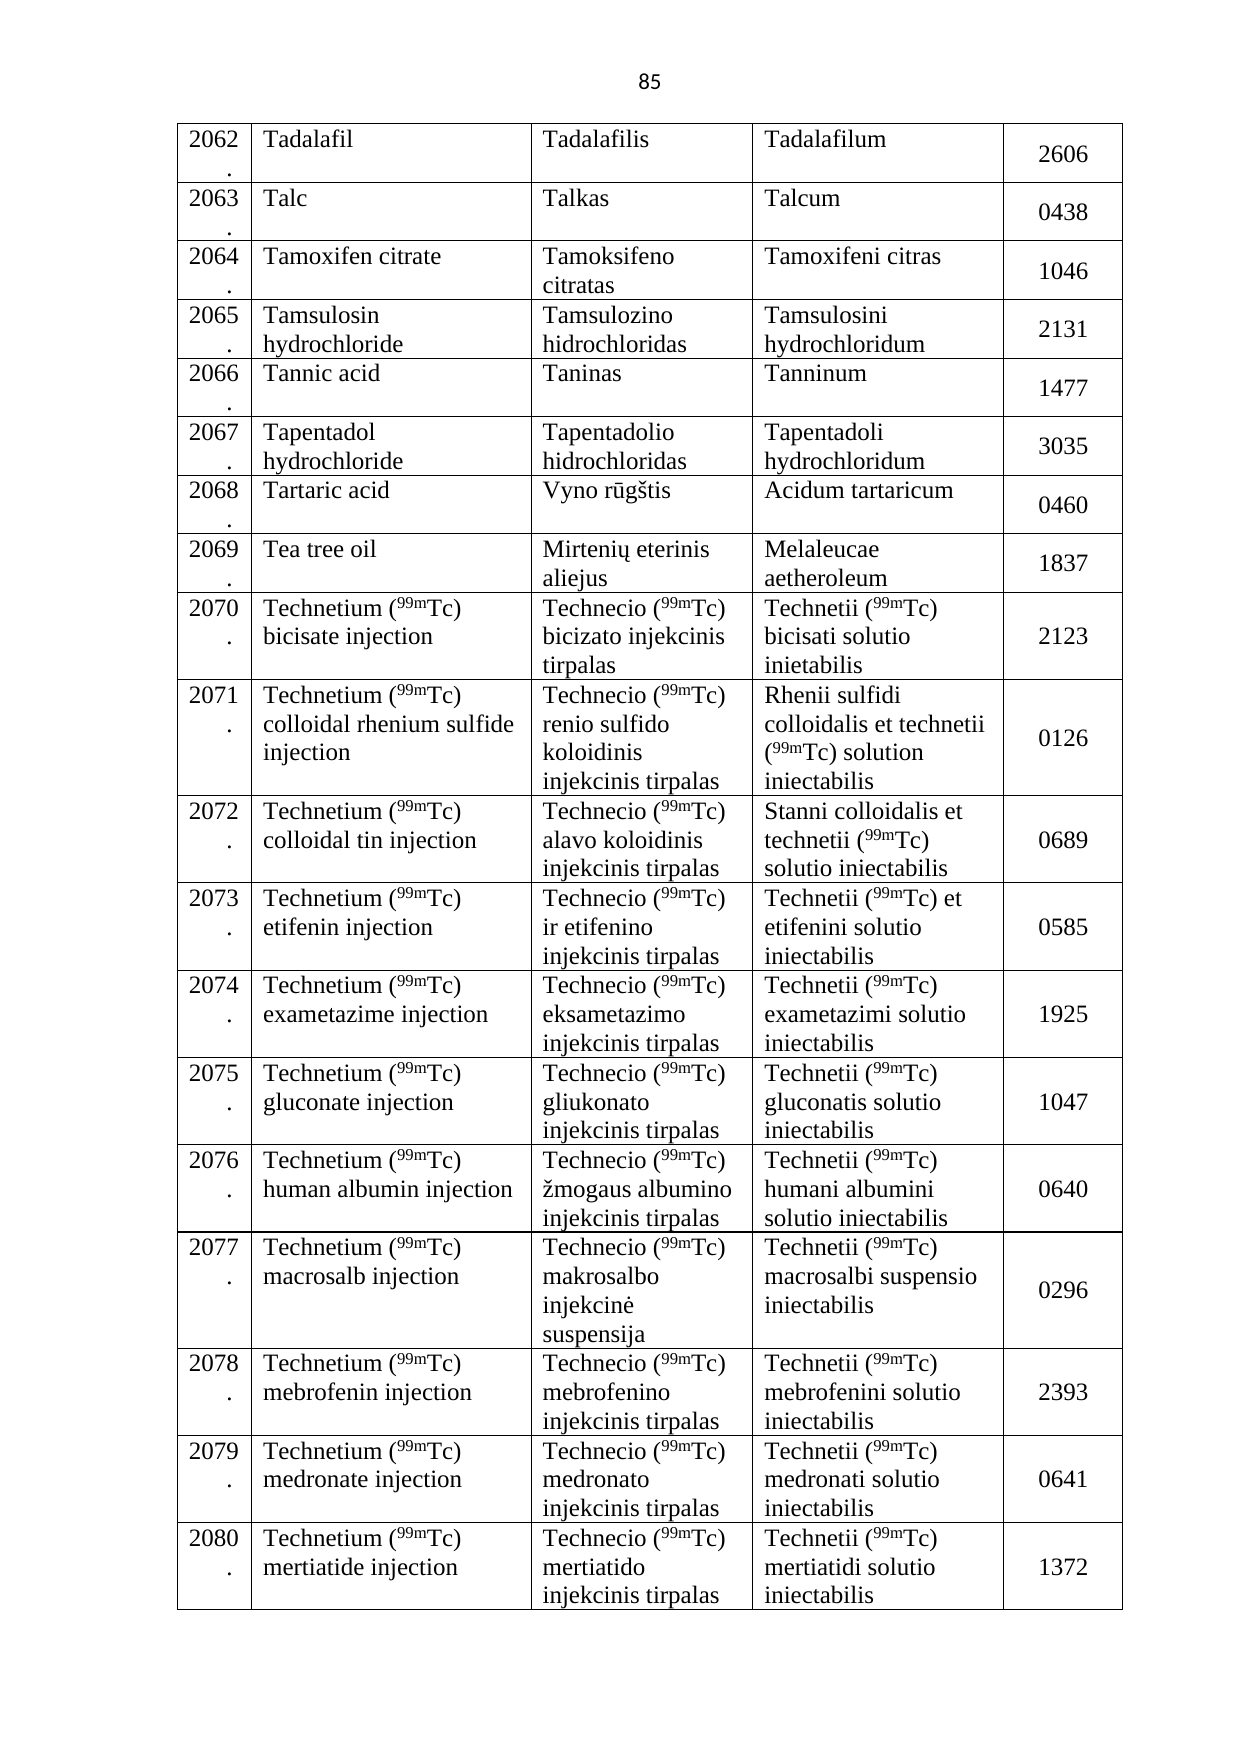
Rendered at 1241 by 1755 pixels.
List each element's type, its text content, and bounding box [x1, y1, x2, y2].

table_cell 0689 [1004, 796, 1122, 882]
table_cell 2076. [178, 1145, 251, 1231]
table_cell 0126 [1004, 680, 1122, 795]
table_cell Mirtenių eterinis aliejus [532, 534, 752, 592]
table_cell 2074. [178, 971, 251, 1057]
table_cell Technetium (99mTc) macrosalb injection [252, 1233, 531, 1347]
table_cell 2064. [178, 241, 251, 299]
table_cell Technetium (99mTc) bicisate injection [252, 593, 531, 679]
table_cell Technetii (99mTc) mebrofenini solutio iniectabilis [753, 1349, 1003, 1435]
table_cell Tannic acid [252, 359, 531, 416]
table_cell Talkas [532, 183, 752, 240]
table_cell 2062. [178, 124, 251, 182]
table_cell Tapentadoli hydrochloridum [753, 417, 1003, 474]
table_cell 2069. [178, 534, 251, 592]
table_cell Technecio (99mTc) mertiatido injekcinis tirpalas [532, 1523, 752, 1609]
table_cell Tadalafilum [753, 124, 1003, 182]
table_cell Talc [252, 183, 531, 240]
table_cell Technetii (99mTc) gluconatis solutio iniectabilis [753, 1058, 1003, 1144]
table_cell Technetium (99mTc) medronate injection [252, 1436, 531, 1522]
table_cell 0296 [1004, 1233, 1122, 1347]
table_cell 0438 [1004, 183, 1122, 240]
table_cell Technetium (99mTc) etifenin injection [252, 883, 531, 969]
table_cell Rhenii sulfidi colloidalis et technetii (99mTc) solution iniectabilis [753, 680, 1003, 795]
table_cell Technecio (99mTc) ir etifenino injekcinis tirpalas [532, 883, 752, 969]
table_cell 1837 [1004, 534, 1122, 592]
table_cell Technetium (99mTc) gluconate injection [252, 1058, 531, 1144]
table_cell Talcum [753, 183, 1003, 240]
table_cell Tadalafil [252, 124, 531, 182]
table_cell 2080. [178, 1523, 251, 1609]
table_cell Technetii (99mTc) exametazimi solutio iniectabilis [753, 971, 1003, 1057]
table_cell 0585 [1004, 883, 1122, 969]
table_cell 2070. [178, 593, 251, 679]
table_cell Technetii (99mTc) et etifenini solutio iniectabilis [753, 883, 1003, 969]
table_cell Tamsulosini hydrochloridum [753, 300, 1003, 357]
table_cell 0641 [1004, 1436, 1122, 1522]
table_cell 1477 [1004, 359, 1122, 416]
table_cell 2131 [1004, 300, 1122, 357]
table_cell 2063. [178, 183, 251, 240]
table_cell Tamsulozino hidrochloridas [532, 300, 752, 357]
table_cell 2072. [178, 796, 251, 882]
table_cell Taninas [532, 359, 752, 416]
table_cell Technetium (99mTc) human albumin injection [252, 1145, 531, 1231]
table_cell 3035 [1004, 417, 1122, 474]
table_cell Technecio (99mTc) makrosalbo injekcinė suspensija [532, 1233, 752, 1347]
table_cell Technecio (99mTc) gliukonato injekcinis tirpalas [532, 1058, 752, 1144]
table_cell 2066. [178, 359, 251, 416]
table_cell 0640 [1004, 1145, 1122, 1231]
table_cell Technecio (99mTc) renio sulfido koloidinis injekcinis tirpalas [532, 680, 752, 795]
table_cell Tanninum [753, 359, 1003, 416]
table_cell Acidum tartaricum [753, 476, 1003, 533]
table_cell 2065. [178, 300, 251, 357]
table_cell 1046 [1004, 241, 1122, 299]
table_cell Technetium (99mTc) exametazime injection [252, 971, 531, 1057]
table_cell Technetii (99mTc) mertiatidi solutio iniectabilis [753, 1523, 1003, 1609]
table_cell 2071. [178, 680, 251, 795]
table_cell 1372 [1004, 1523, 1122, 1609]
table_cell 2073. [178, 883, 251, 969]
table_cell Melaleucae aetheroleum [753, 534, 1003, 592]
table_cell Tapentadol hydrochloride [252, 417, 531, 474]
table_cell 2075. [178, 1058, 251, 1144]
table_cell Technetii (99mTc) humani albumini solutio iniectabilis [753, 1145, 1003, 1231]
table_cell Tamoxifen citrate [252, 241, 531, 299]
table_cell Vyno rūgštis [532, 476, 752, 533]
table_cell Tamoksifeno citratas [532, 241, 752, 299]
table_cell Technetii (99mTc) macrosalbi suspensio iniectabilis [753, 1233, 1003, 1347]
table_cell Technetium (99mTc) mebrofenin injection [252, 1349, 531, 1435]
table_cell Technecio (99mTc) mebrofenino injekcinis tirpalas [532, 1349, 752, 1435]
table_cell Tapentadolio hidrochloridas [532, 417, 752, 474]
table_cell 2077. [178, 1233, 251, 1347]
table_cell 2068. [178, 476, 251, 533]
table_cell 2078. [178, 1349, 251, 1435]
table_cell Technetium (99mTc) colloidal tin injection [252, 796, 531, 882]
table_cell Technetii (99mTc) medronati solutio iniectabilis [753, 1436, 1003, 1522]
table_cell 2123 [1004, 593, 1122, 679]
table_cell Tartaric acid [252, 476, 531, 533]
table_cell 1047 [1004, 1058, 1122, 1144]
table_cell Technetium (99mTc) colloidal rhenium sulfide injection [252, 680, 531, 795]
table_cell 0460 [1004, 476, 1122, 533]
table_cell Technecio (99mTc) bicizato injekcinis tirpalas [532, 593, 752, 679]
table_cell 2606 [1004, 124, 1122, 182]
table_cell Technecio (99mTc) eksametazimo injekcinis tirpalas [532, 971, 752, 1057]
table_cell Technetium (99mTc) mertiatide injection [252, 1523, 531, 1609]
table_cell Technetii (99mTc) bicisati solutio inietabilis [753, 593, 1003, 679]
table_cell Tadalafilis [532, 124, 752, 182]
table_cell 2079. [178, 1436, 251, 1522]
table_cell Tamsulosin hydrochloride [252, 300, 531, 357]
table_cell Stanni colloidalis et technetii (99mTc) solutio iniectabilis [753, 796, 1003, 882]
table_cell Technecio (99mTc) žmogaus albumino injekcinis tirpalas [532, 1145, 752, 1231]
table_cell Tamoxifeni citras [753, 241, 1003, 299]
table_cell Technecio (99mTc) alavo koloidinis injekcinis tirpalas [532, 796, 752, 882]
table_cell Tea tree oil [252, 534, 531, 592]
table_cell Technecio (99mTc) medronato injekcinis tirpalas [532, 1436, 752, 1522]
table_cell 2067. [178, 417, 251, 474]
table_cell 1925 [1004, 971, 1122, 1057]
table_cell 2393 [1004, 1349, 1122, 1435]
